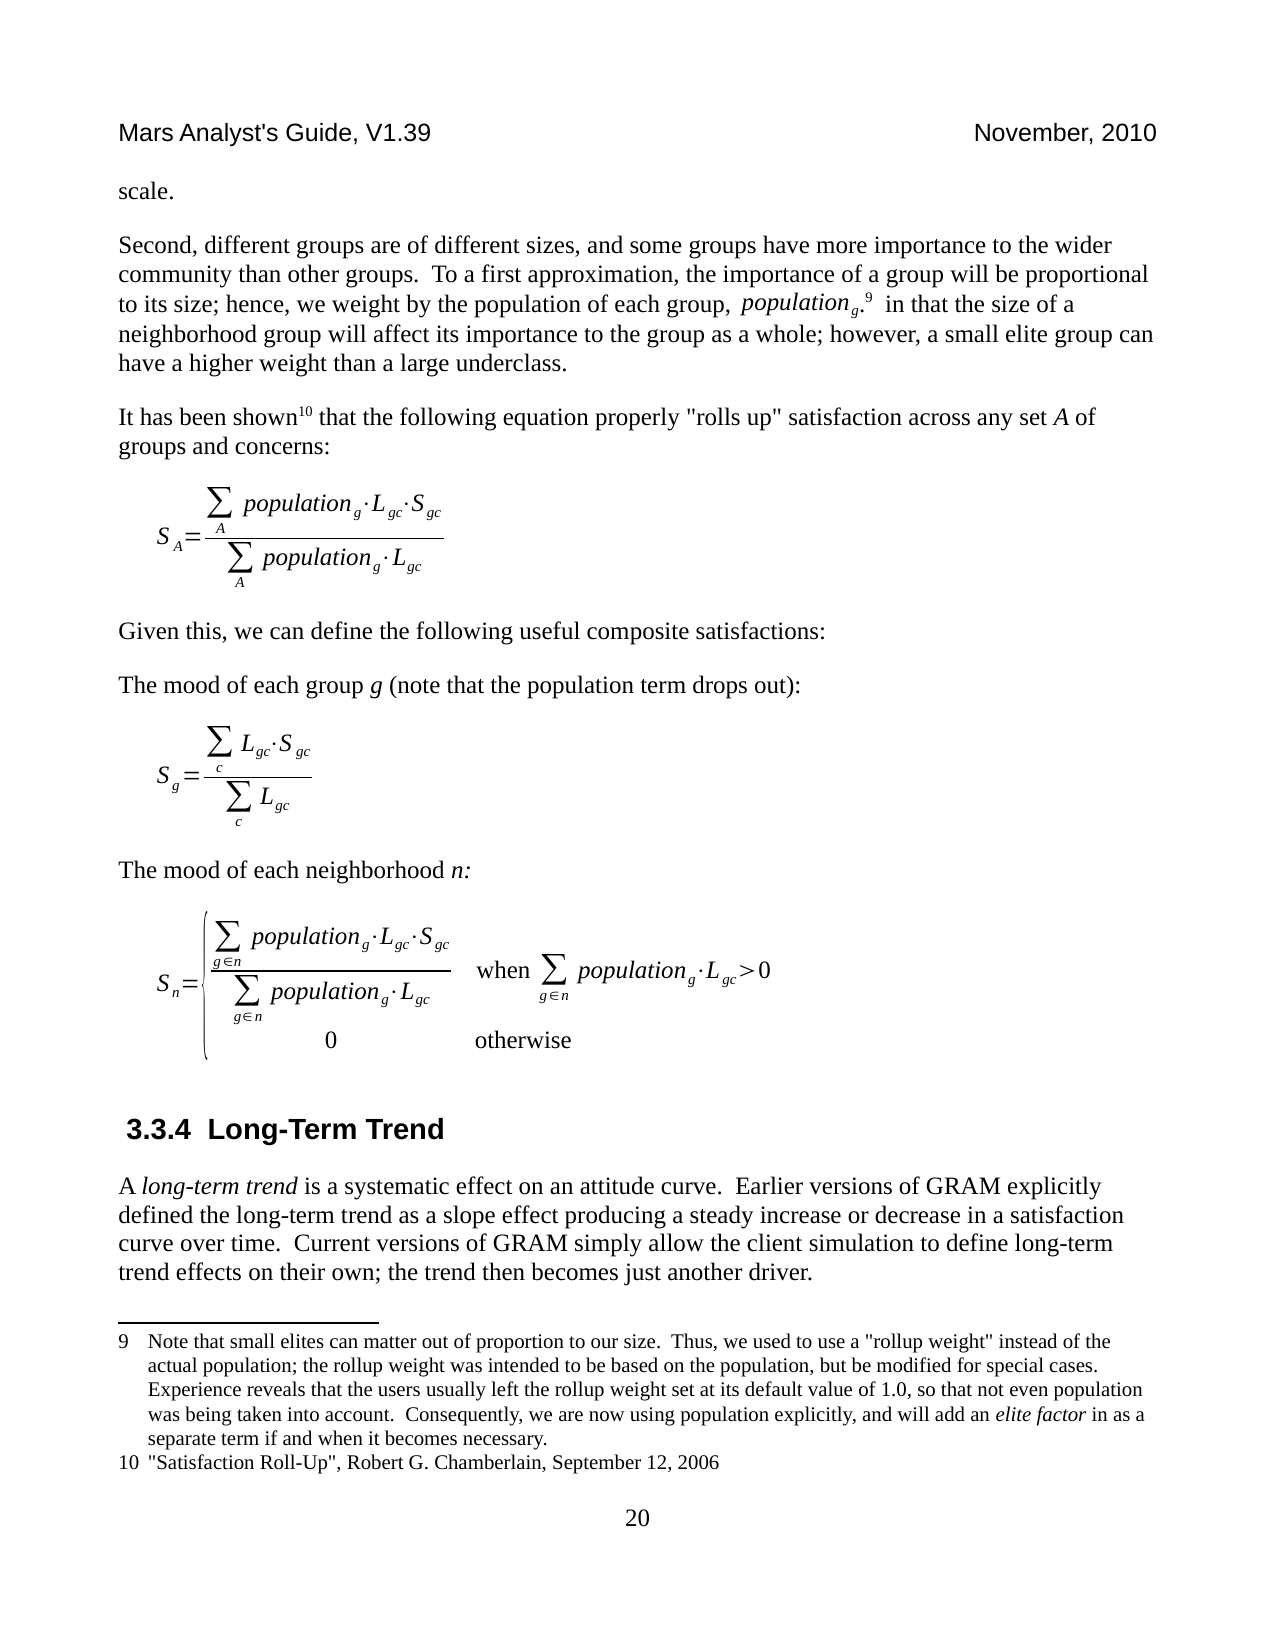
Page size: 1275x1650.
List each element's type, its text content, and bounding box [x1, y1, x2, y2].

text The mood of each group g (note that the population term drops out): [118, 671, 1157, 699]
text Given this, we can define the following useful composite satisfactions: [118, 616, 1157, 645]
text A long-term trend is a systematic effect on an attitude curve. Earlier versions of GRAM explicitly defined the long-term trend as a slope effect producing a steady increase or decrease in a satisfaction curve over time. Current versions of GRAM simply allow the client simulation to define long-term trend effects on their own; the trend then becomes just another driver. [118, 1171, 1157, 1286]
text "Satisfaction Roll-Up", Robert G. Chamberlain, September 12, 2006 [118, 1449, 1157, 1474]
text It has been shown that the following equation properly "rolls up" satisfaction across any set A of groups and concerns: [118, 402, 1157, 460]
text Second, different groups are of different sizes, and some groups have more importance to the wider community than other groups. To a first approximation, the importance of a group will be proportional to its size; hence, we weight by the population of each group, . in that the size of a neighborhood group will affect its importance to the group as a whole; however, a small elite group can have a higher weight than a large underclass. [118, 231, 1157, 377]
text The mood of each neighborhood n: [118, 856, 1157, 884]
subtitle Long-Term Trend [118, 1112, 1157, 1145]
text scale. [118, 176, 1157, 205]
text Note that small elites can matter out of proportion to our size. Thus, we used to use a "rollup weight" instead of the actual population; the rollup weight was intended to be based on the population, but be modified for special cases. Experience reveals that the users usually left the rollup weight set at its default value of 1.0, so that not even population was being taken into account. Consequently, we are now using population explicitly, and will add an elite factor in as a separate term if and when it becomes necessary. [118, 1329, 1157, 1449]
